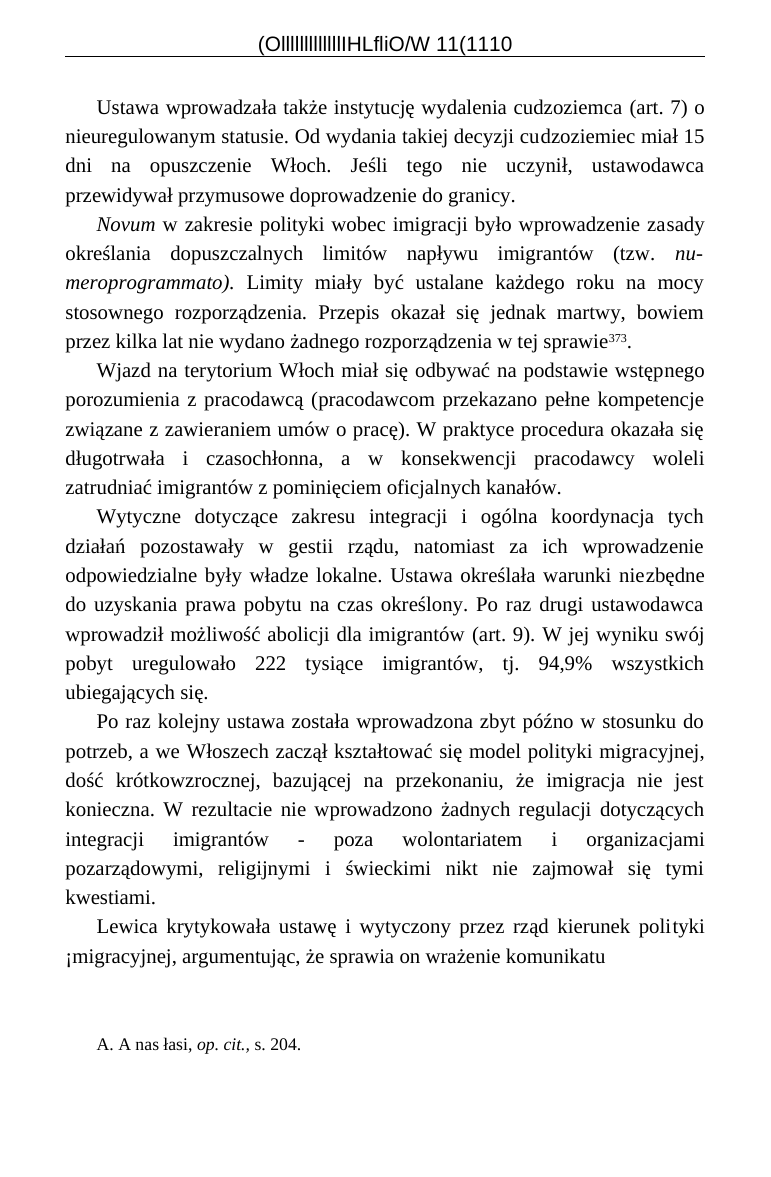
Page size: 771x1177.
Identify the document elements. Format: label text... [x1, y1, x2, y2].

text Ustawa wprowadzała także instytucję wydalenia cudzoziemca (art. 7) o nieuregulowanym statusie. Od wydania takiej decyzji cu­dzoziemiec miał 15 dni na opuszczenie Włoch. Jeśli tego nie uczynił, ustawodawca przewidywał przymusowe doprowadzenie do granicy. [65, 95, 705, 207]
text Po raz kolejny ustawa została wprowadzona zbyt późno w stosunku do potrzeb, a we Włoszech zaczął kształtować się model polityki migra­cyjnej, dość krótkowzrocznej, bazującej na przekonaniu, że imigracja nie jest konieczna. W rezultacie nie wprowadzono żadnych regulacji dotyczących integracji imigrantów - poza wolontariatem i organiza­cjami pozarządowymi, religijnymi i świeckimi nikt nie zajmował się tymi kwestiami. [65, 709, 705, 909]
text Novum w zakresie polityki wobec imigracji było wprowadzenie za­sady określania dopuszczalnych limitów napływu imigrantów (tzw. nu- meroprogrammato). Limity miały być ustalane każdego roku na mocy stosownego rozporządzenia. Przepis okazał się jednak martwy, bowiem przez kilka lat nie wydano żadnego rozporządzenia w tej sprawie373. [65, 212, 705, 353]
text Wjazd na terytorium Włoch miał się odbywać na podstawie wstęp­nego porozumienia z pracodawcą (pracodawcom przekazano pełne kompetencje związane z zawieraniem umów o pracę). W praktyce procedura okazała się długotrwała i czasochłonna, a w konsekwen­cji pracodawcy woleli zatrudniać imigrantów z pominięciem oficjal­nych kanałów. [65, 358, 705, 499]
text (OlllllllllllllIHLfliO/W 11(1110 [65, 32, 705, 56]
text A. A nas łasi, op. cit., s. 204. [65, 1034, 705, 1054]
text Wytyczne dotyczące zakresu integracji i ogólna koordynacja tych działań pozostawały w gestii rządu, natomiast za ich wprowadzenie odpowiedzialne były władze lokalne. Ustawa określała warunki nie­zbędne do uzyskania prawa pobytu na czas określony. Po raz drugi ustawodawca wprowadził możliwość abolicji dla imigrantów (art. 9). W jej wyniku swój pobyt uregulowało 222 tysiące imigrantów, tj. 94,9% wszystkich ubiegających się. [65, 504, 705, 704]
text Lewica krytykowała ustawę i wytyczony przez rząd kierunek poli­tyki ¡migracyjnej, argumentując, że sprawia on wrażenie komunikatu [65, 914, 705, 968]
